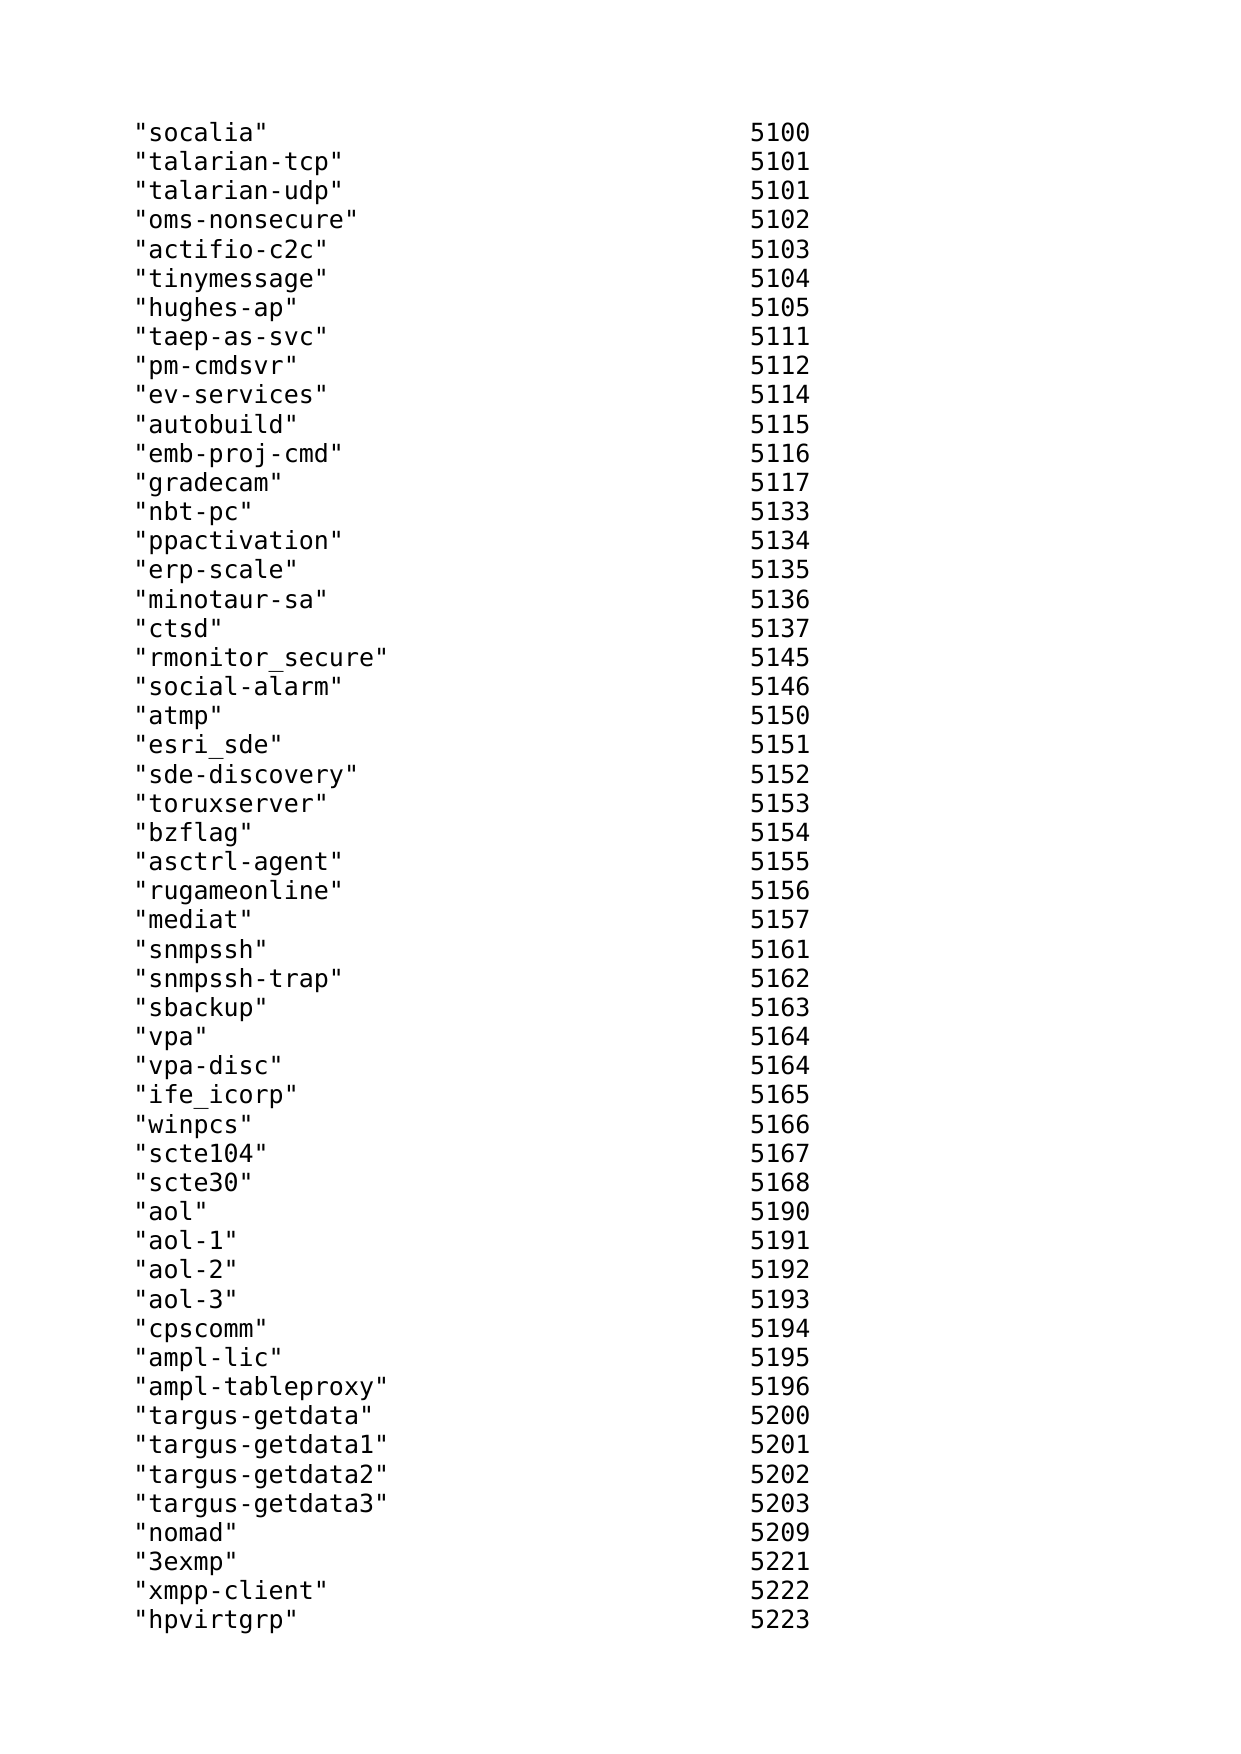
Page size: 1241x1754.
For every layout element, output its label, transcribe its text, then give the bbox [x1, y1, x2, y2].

text "socalia" 5100 "talarian-tcp" 5101 "talarian-udp" 5101 "oms-nonsecure" 5102 "actifio-c2c" 5103 "tinymessage" 5104 "hughes-ap" 5105 "taep-as-svc" 5111 "pm-cmdsvr" 5112 "ev-services" 5114 "autobuild" 5115 "emb-proj-cmd" 5116 "gradecam" 5117 "nbt-pc" 5133 "ppactivation" 5134 "erp-scale" 5135 "minotaur-sa" 5136 "ctsd" 5137 "rmonitor_secure" 5145 "social-alarm" 5146 "atmp" 5150 "esri_sde" 5151 "sde-discovery" 5152 "toruxserver" 5153 "bzflag" 5154 "asctrl-agent" 5155 "rugameonline" 5156 "mediat" 5157 "snmpssh" 5161 "snmpssh-trap" 5162 "sbackup" 5163 "vpa" 5164 "vpa-disc" 5164 "ife_icorp" 5165 "winpcs" 5166 "scte104" 5167 "scte30" 5168 "aol" 5190 "aol-1" 5191 "aol-2" 5192 "aol-3" 5193 "cpscomm" 5194 "ampl-lic" 5195 "ampl-tableproxy" 5196 "targus-getdata" 5200 "targus-getdata1" 5201 "targus-getdata2" 5202 "targus-getdata3" 5203 "nomad" 5209 "3exmp" 5221 "xmpp-client" 5222 "hpvirtgrp" 5223 [118, 118, 1122, 1635]
